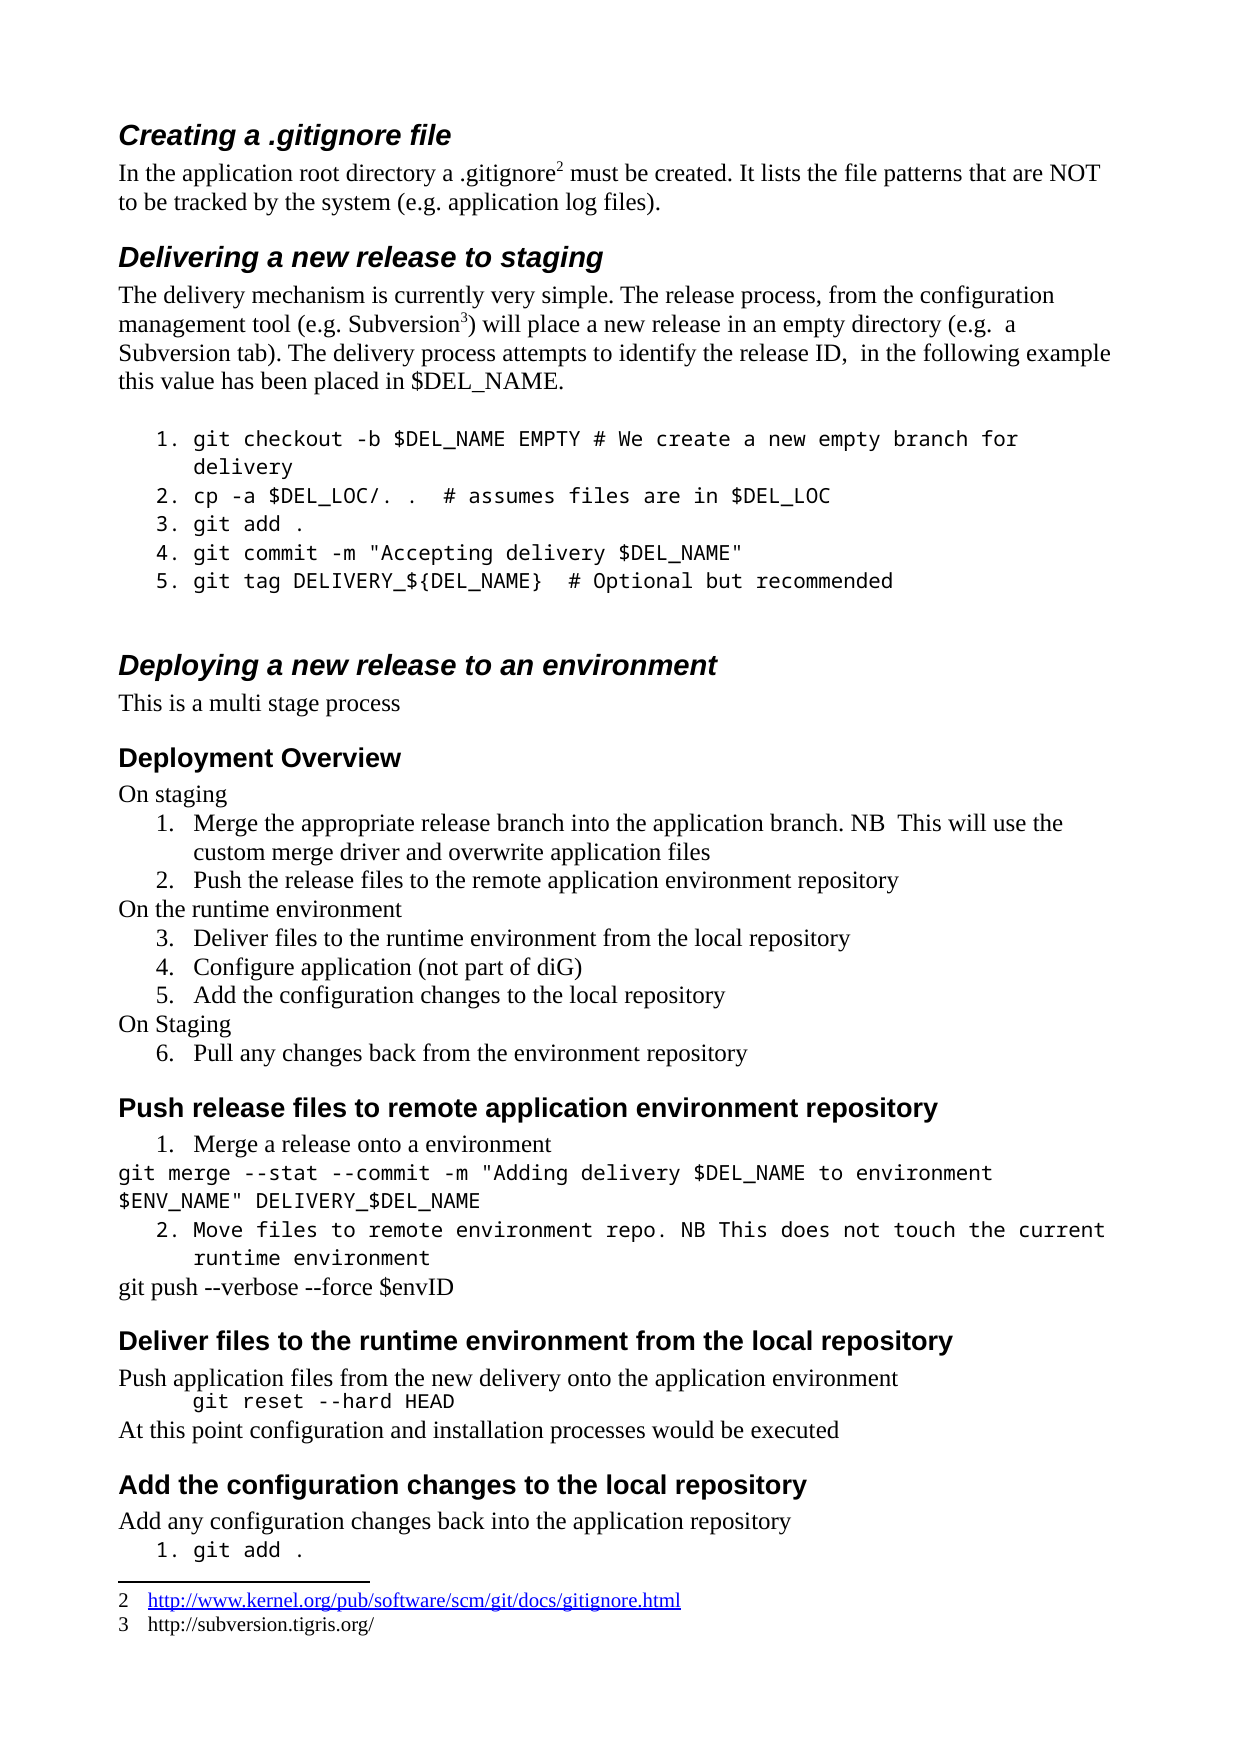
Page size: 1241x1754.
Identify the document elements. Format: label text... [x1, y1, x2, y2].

text At this point configuration and installation processes would be executed [118, 1415, 1122, 1444]
text http://subversion.tigris.org/ [118, 1612, 1122, 1636]
subtitle Deployment Overview [118, 742, 1122, 773]
text On Staging [118, 1009, 1122, 1038]
text On the runtime environment [118, 894, 1122, 923]
list Move files to remote environment repo. NB This does not touch the current runtime environment [156, 1215, 1122, 1272]
list git tag DELIVERY_${DEL_NAME} # Optional but recommended [156, 566, 1122, 594]
list Merge the appropriate release branch into the application branch. NB This will use the custom merge driver and overwrite application files [156, 808, 1122, 865]
text On staging [118, 779, 1122, 808]
list Deliver files to the runtime environment from the local repository [156, 923, 1122, 952]
text git push --verbose --force $envID [118, 1272, 1122, 1300]
list Push the release files to the remote application environment repository [156, 865, 1122, 894]
text http://www.kernel.org/pub/software/scm/git/docs/gitignore.html [118, 1588, 1122, 1612]
list git commit -m "Accepting delivery $DEL_NAME" [156, 538, 1122, 566]
text git reset --hard HEAD [192, 1392, 1122, 1415]
list git add . [156, 509, 1122, 538]
subtitle Delivering a new release to staging [118, 240, 1122, 274]
list Merge a release onto a environment [156, 1129, 1122, 1158]
list git add . [156, 1535, 1122, 1564]
text The delivery mechanism is currently very simple. The release process, from the configuration management tool (e.g. Subversion) will place a new release in an empty directory (e.g. a Subversion tab). The delivery process attempts to identify the release ID, in the following example this value has been placed in $DEL_NAME. [118, 280, 1122, 395]
list Add the configuration changes to the local repository [156, 980, 1122, 1009]
list Pull any changes back from the environment repository [156, 1038, 1122, 1067]
subtitle Deploying a new release to an environment [118, 648, 1122, 682]
subtitle Add the configuration changes to the local repository [118, 1469, 1122, 1500]
subtitle Deliver files to the runtime environment from the local repository [118, 1325, 1122, 1357]
list cp -a $DEL_LOC/. . # assumes files are in $DEL_LOC [156, 481, 1122, 509]
text In the application root directory a .gitignore must be created. It lists the file patterns that are NOT to be tracked by the system (e.g. application log files). [118, 158, 1122, 215]
text This is a multi stage process [118, 688, 1122, 717]
text Push application files from the new delivery onto the application environment [118, 1363, 1122, 1392]
text git merge --stat --commit -m "Adding delivery $DEL_NAME to environment $ENV_NAME" DELIVERY_$DEL_NAME [118, 1158, 1122, 1215]
text Add any configuration changes back into the application repository [118, 1506, 1122, 1535]
list Configure application (not part of diG) [156, 952, 1122, 980]
subtitle Creating a .gitignore file [118, 118, 1122, 152]
subtitle Push release files to remote application environment repository [118, 1092, 1122, 1123]
list git checkout -b $DEL_NAME EMPTY # We create a new empty branch for delivery [156, 424, 1122, 481]
